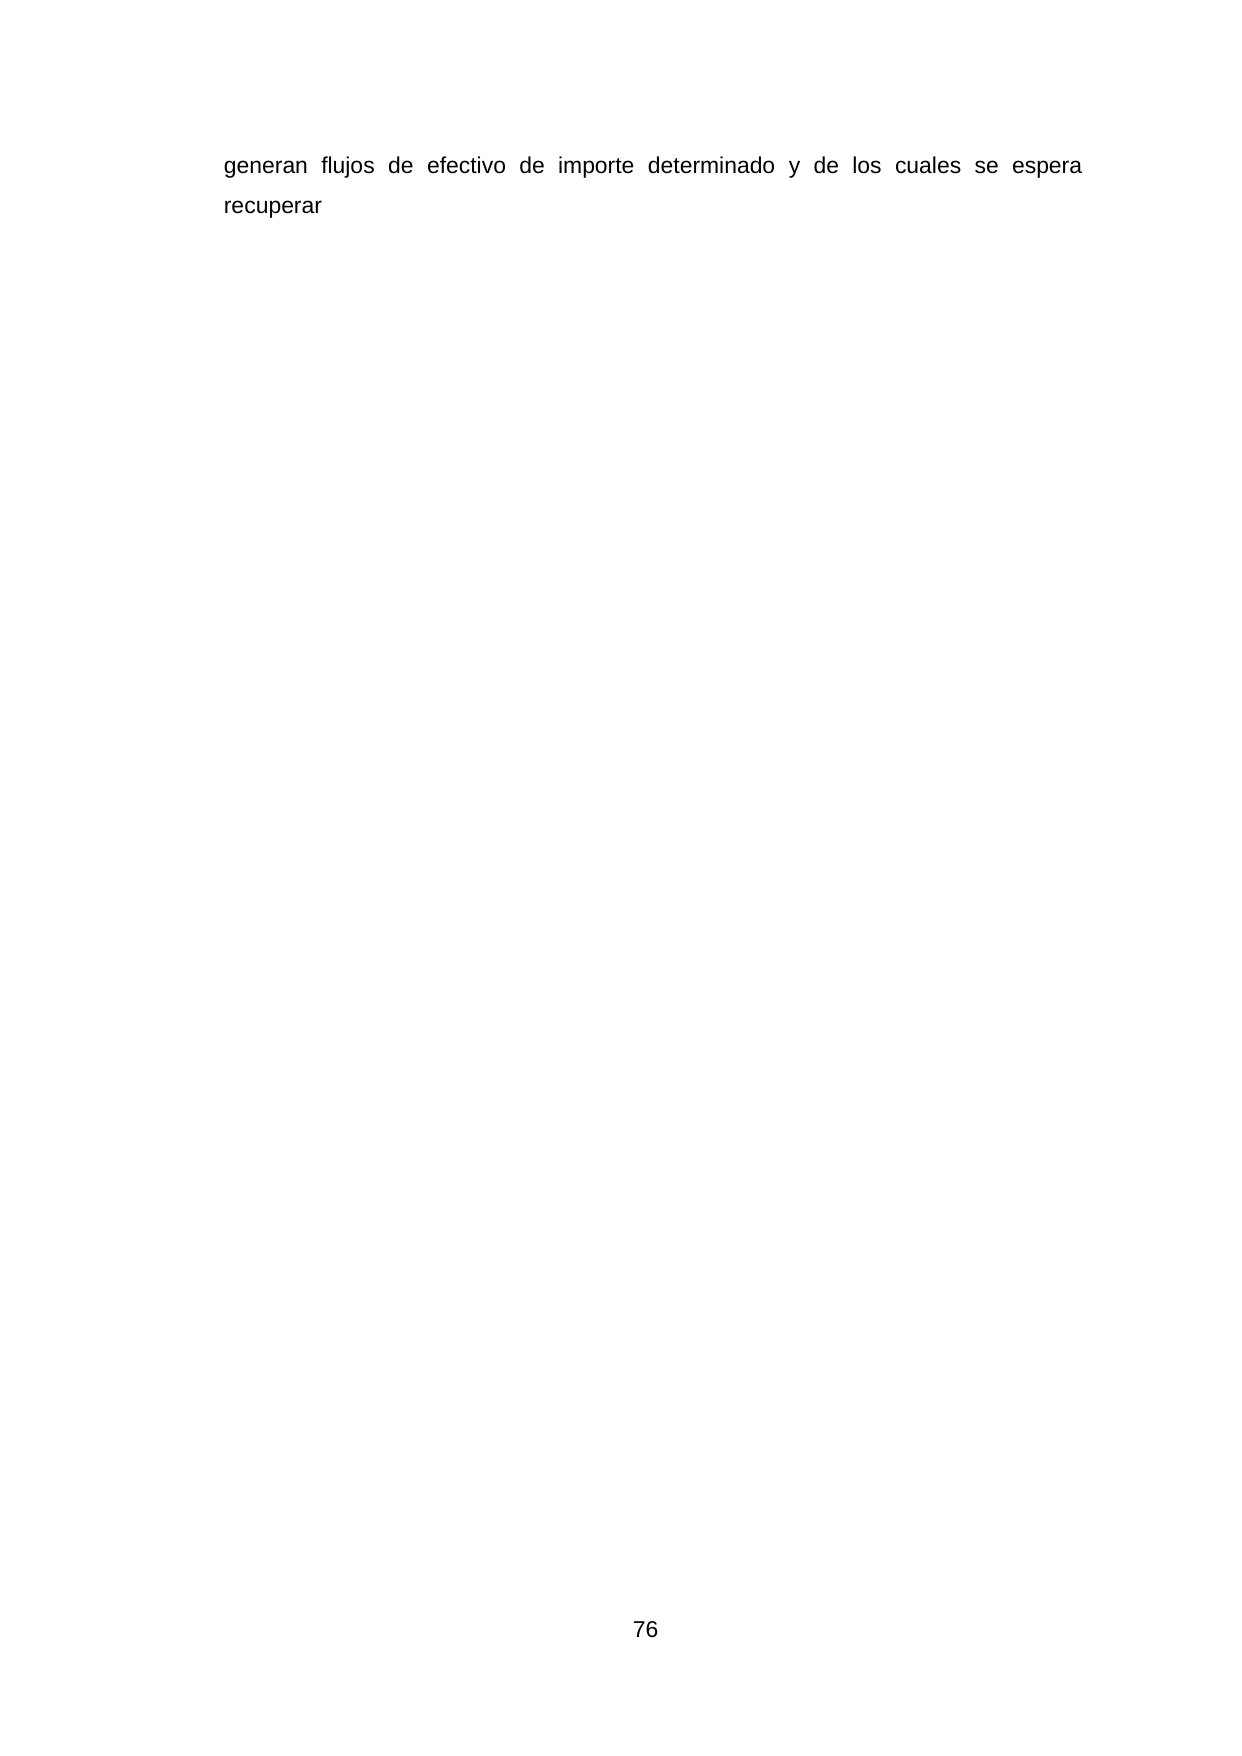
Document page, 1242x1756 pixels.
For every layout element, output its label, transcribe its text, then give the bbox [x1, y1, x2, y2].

text generan flujos de efectivo de importe determinado y de los cuales se espera recuperar [179, 152, 1082, 218]
